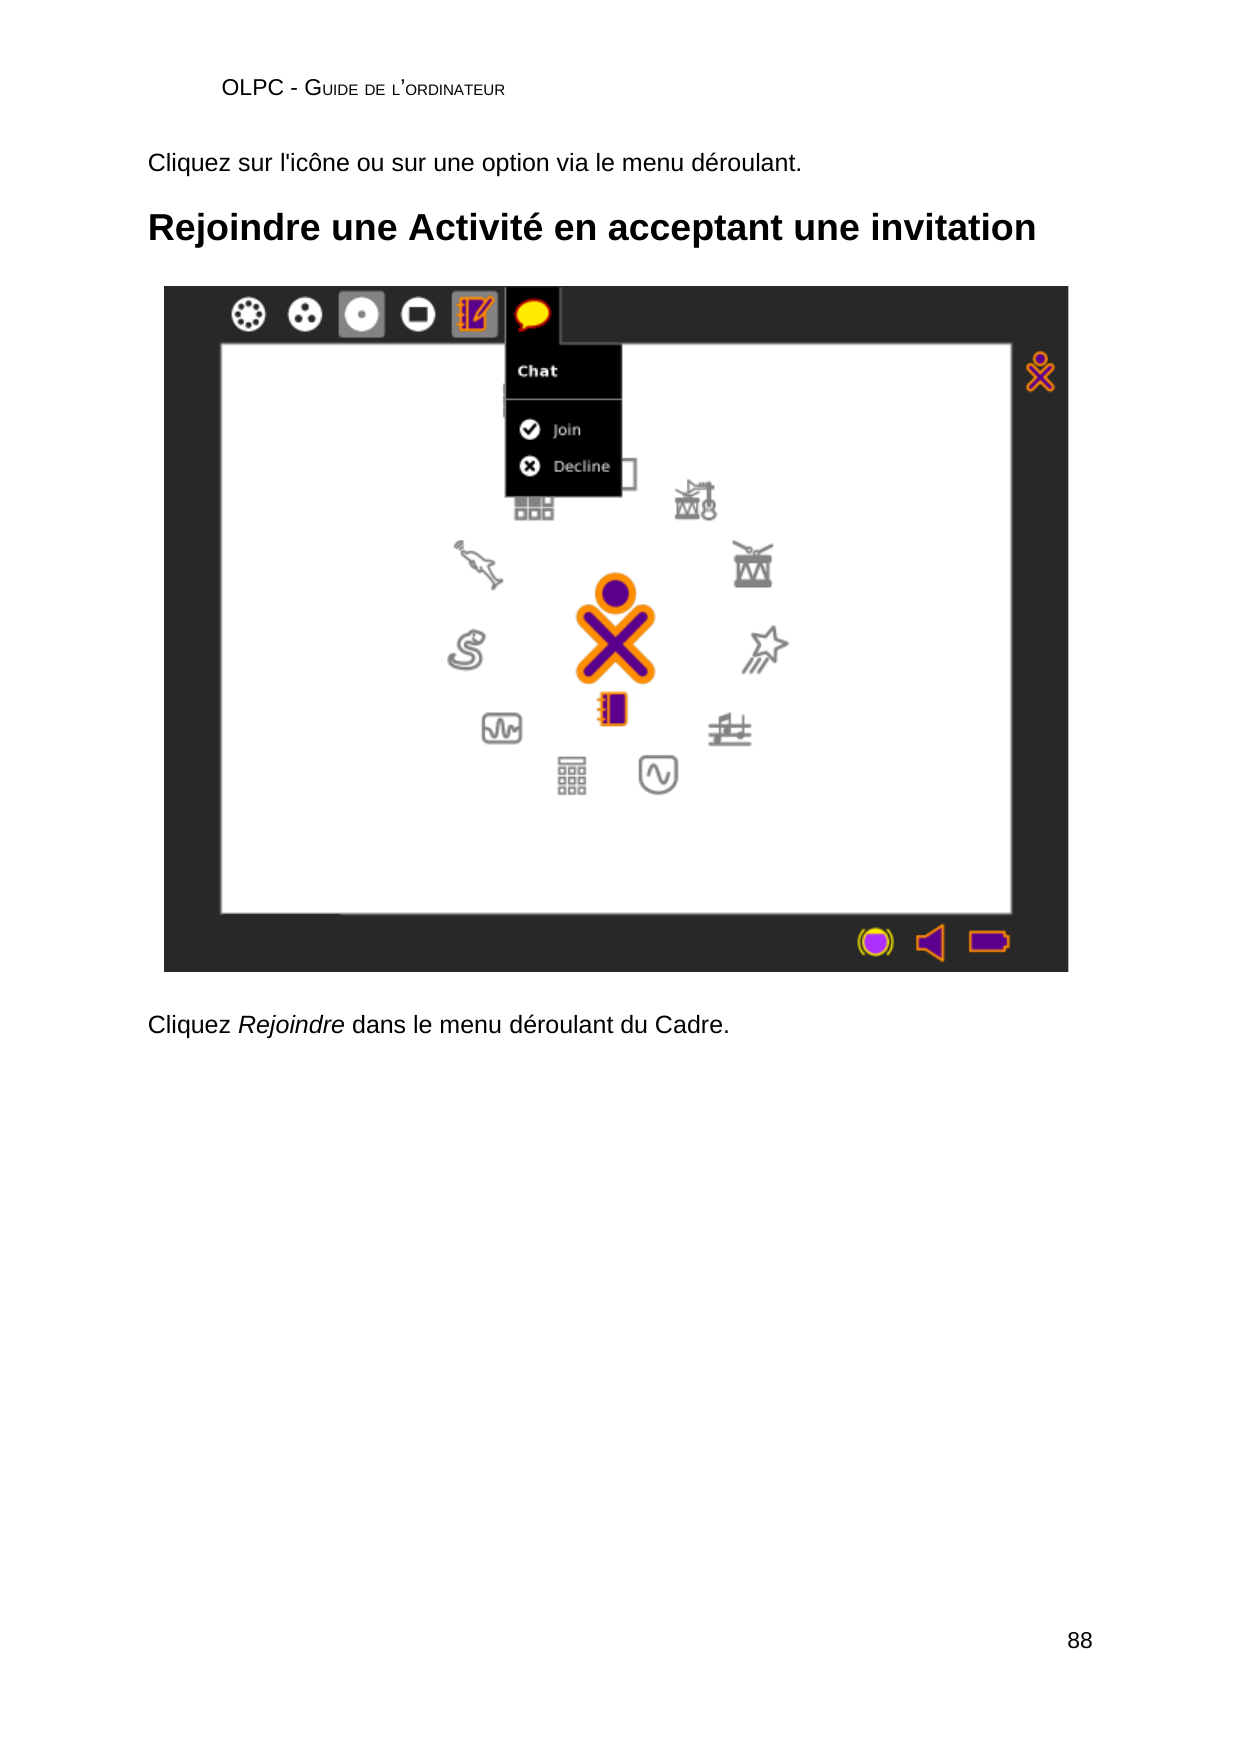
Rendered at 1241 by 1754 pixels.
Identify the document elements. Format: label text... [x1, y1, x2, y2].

text Cliquez sur l'icône ou sur une option via le menu déroulant. [148, 148, 1092, 176]
text Rejoindre une Activité en acceptant une invitation [148, 206, 1092, 249]
text Cliquez Rejoindre dans le menu déroulant du Cadre. [148, 1010, 1092, 1039]
picture [164, 286, 1069, 972]
